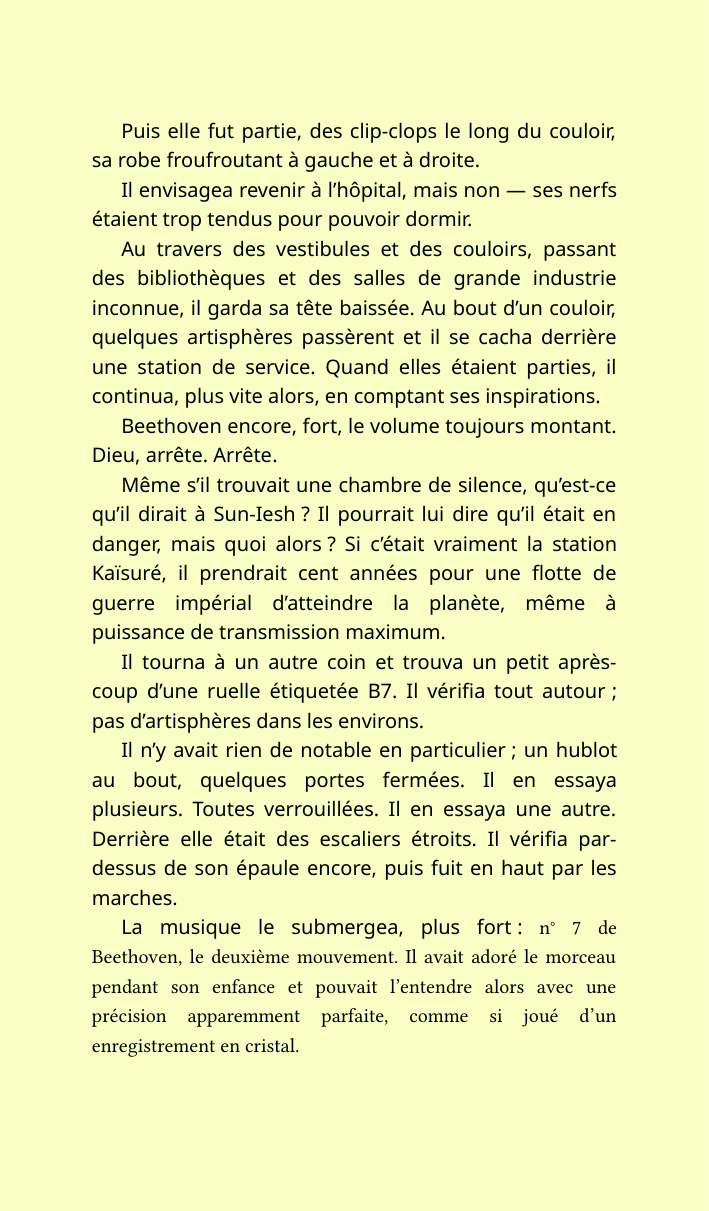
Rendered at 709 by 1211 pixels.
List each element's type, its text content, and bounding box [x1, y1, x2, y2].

text La musique le submergea, plus fort : n° 7 de Beethoven, le deuxième mouvement. Il avait adoré le morceau pendant son enfance et pouvait l’entendre alors avec une précision apparemment parfaite, comme si joué d’un enregistrement en cristal. [92, 911, 617, 1058]
text Même s’il trouvait une chambre de silence, qu’est-ce qu’il dirait à Sun-Iesh ? Il pourrait lui dire qu’il était en danger, mais quoi alors ? Si c’était vraiment la station Kaïsuré, il prendrait cent années pour une flotte de guerre impérial d’atteindre la planète, même à puissance de transmission maximum. [92, 469, 617, 646]
text Il n’y avait rien de notable en particulier ; un hublot au bout, quelques portes fermées. Il en essaya plusieurs. Toutes verrouillées. Il en essaya une autre. Derrière elle était des escaliers étroits. Il vérifia par-dessus de son épaule encore, puis fuit en haut par les marches. [92, 734, 617, 911]
text Au travers des vestibules et des couloirs, passant des bibliothèques et des salles de grande industrie inconnue, il garda sa tête baissée. Au bout d’un couloir, quelques artisphères passèrent et il se cacha derrière une station de service. Quand elles étaient parties, il continua, plus vite alors, en comptant ses inspirations. [92, 233, 617, 410]
text Il envisagea revenir à l’hôpital, mais non — ses nerfs étaient trop tendus pour pouvoir dormir. [92, 174, 617, 233]
text Beethoven encore, fort, le volume toujours montant. Dieu, arrête. Arrête. [92, 410, 617, 469]
text Puis elle fut partie, des clip-clops le long du couloir, sa robe froufroutant à gauche et à droite. [92, 115, 617, 174]
text Il tourna à un autre coin et trouva un petit après-coup d’une ruelle étiquetée B7. Il vérifia tout autour ; pas d’artisphères dans les environs. [92, 646, 617, 734]
